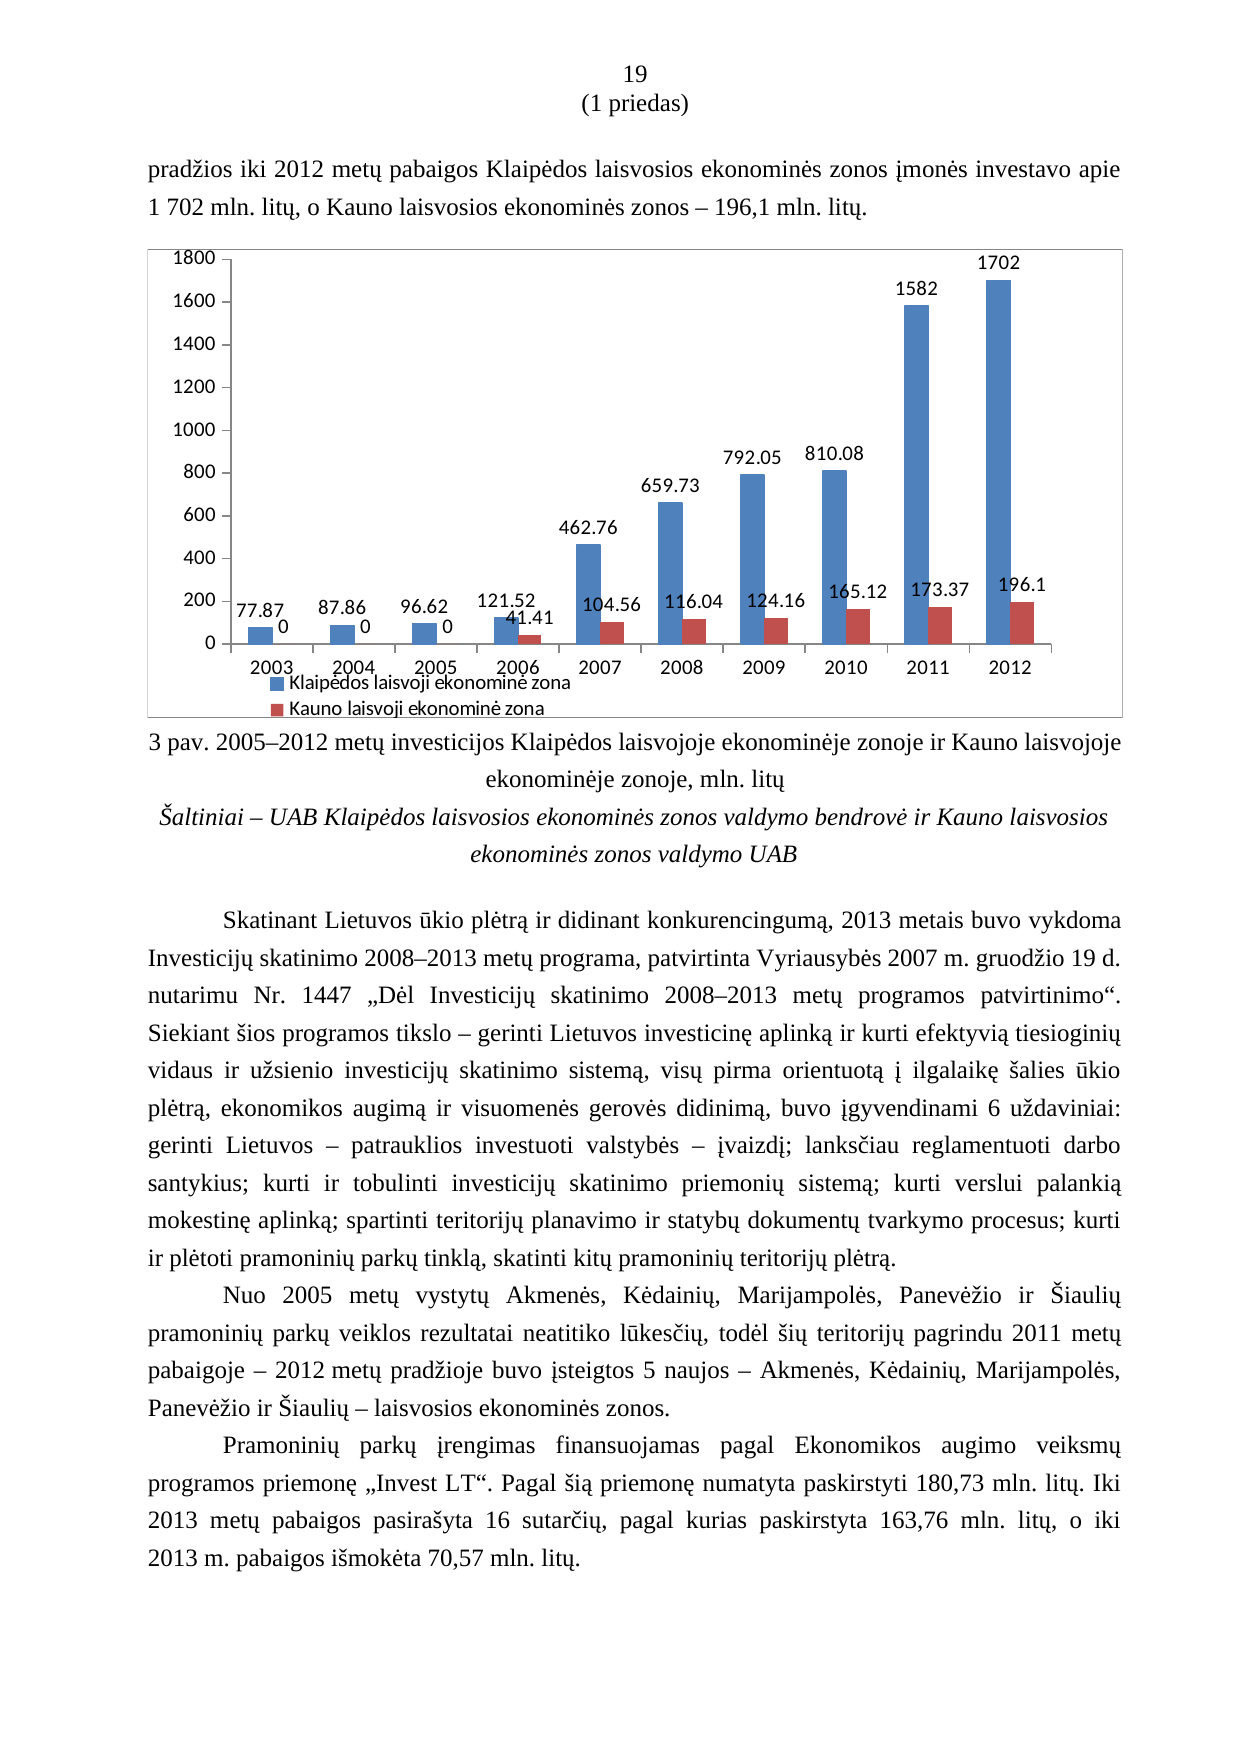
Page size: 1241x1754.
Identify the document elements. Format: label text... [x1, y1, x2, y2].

text Nuo 2005 metų vystytų Akmenės, Kėdainių, Marijampolės, Panevėžio ir Šiaulių pramoninių parkų veiklos rezultatai neatitiko lūkesčių, todėl šių teritorijų pagrindu 2011 metų pabaigoje – 2012 metų pradžioje buvo įsteigtos 5 naujos – Akmenės, Kėdainių, Marijampolės, Panevėžio ir Šiaulių – laisvosios ekonominės zonos. [148, 1272, 1122, 1422]
text Skatinant Lietuvos ūkio plėtrą ir didinant konkurencingumą, 2013 metais buvo vykdoma Investicijų skatinimo 2008–2013 metų programa, patvirtinta Vyriausybės 2007 m. gruodžio 19 d. nutarimu Nr. 1447 „Dėl Investicijų skatinimo 2008–2013 metų programos patvirtinimo“. Siekiant šios programos tikslo – gerinti Lietuvos investicinę aplinką ir kurti efektyvią tiesioginių vidaus ir užsienio investicijų skatinimo sistemą, visų pirma orientuotą į ilgalaikę šalies ūkio plėtrą, ekonomikos augimą ir visuomenės gerovės didinimą, buvo įgyvendinami 6 uždaviniai: gerinti Lietuvos – patrauklios investuoti valstybės – įvaizdį; lanksčiau reglamentuoti darbo santykius; kurti ir tobulinti investicijų skatinimo priemonių sistemą; kurti verslui palankią mokestinę aplinką; spartinti teritorijų planavimo ir statybų dokumentų tvarkymo procesus; kurti ir plėtoti pramoninių parkų tinklą, skatinti kitų pramoninių teritorijų plėtrą. [148, 897, 1122, 1272]
text Šaltiniai – UAB Klaipėdos laisvosios ekonominės zonos valdymo bendrovė ir Kauno laisvosios ekonominės zonos valdymo UAB [148, 793, 1122, 868]
text Pramoninių parkų įrengimas finansuojamas pagal Ekonomikos augimo veiksmų programos priemonę „Invest LT“. Pagal šią priemonę numatyta paskirstyti 180,73 mln. litų. Iki 2013 metų pabaigos pasirašyta 16 sutarčių, pagal kurias paskirstyta 163,76 mln. litų, o iki 2013 m. pabaigos išmokėta 70,57 mln. litų. [148, 1422, 1122, 1572]
text pradžios iki 2012 metų pabaigos Klaipėdos laisvosios ekonominės zonos įmonės investavo apie 1 702 mln. litų, o Kauno laisvosios ekonominės zonos – 196,1 mln. litų. [148, 145, 1122, 220]
text 3 pav. 2005–2012 metų investicijos Klaipėdos laisvojoje ekonominėje zonoje ir Kauno laisvojoje ekonominėje zonoje, mln. litų [148, 718, 1122, 793]
